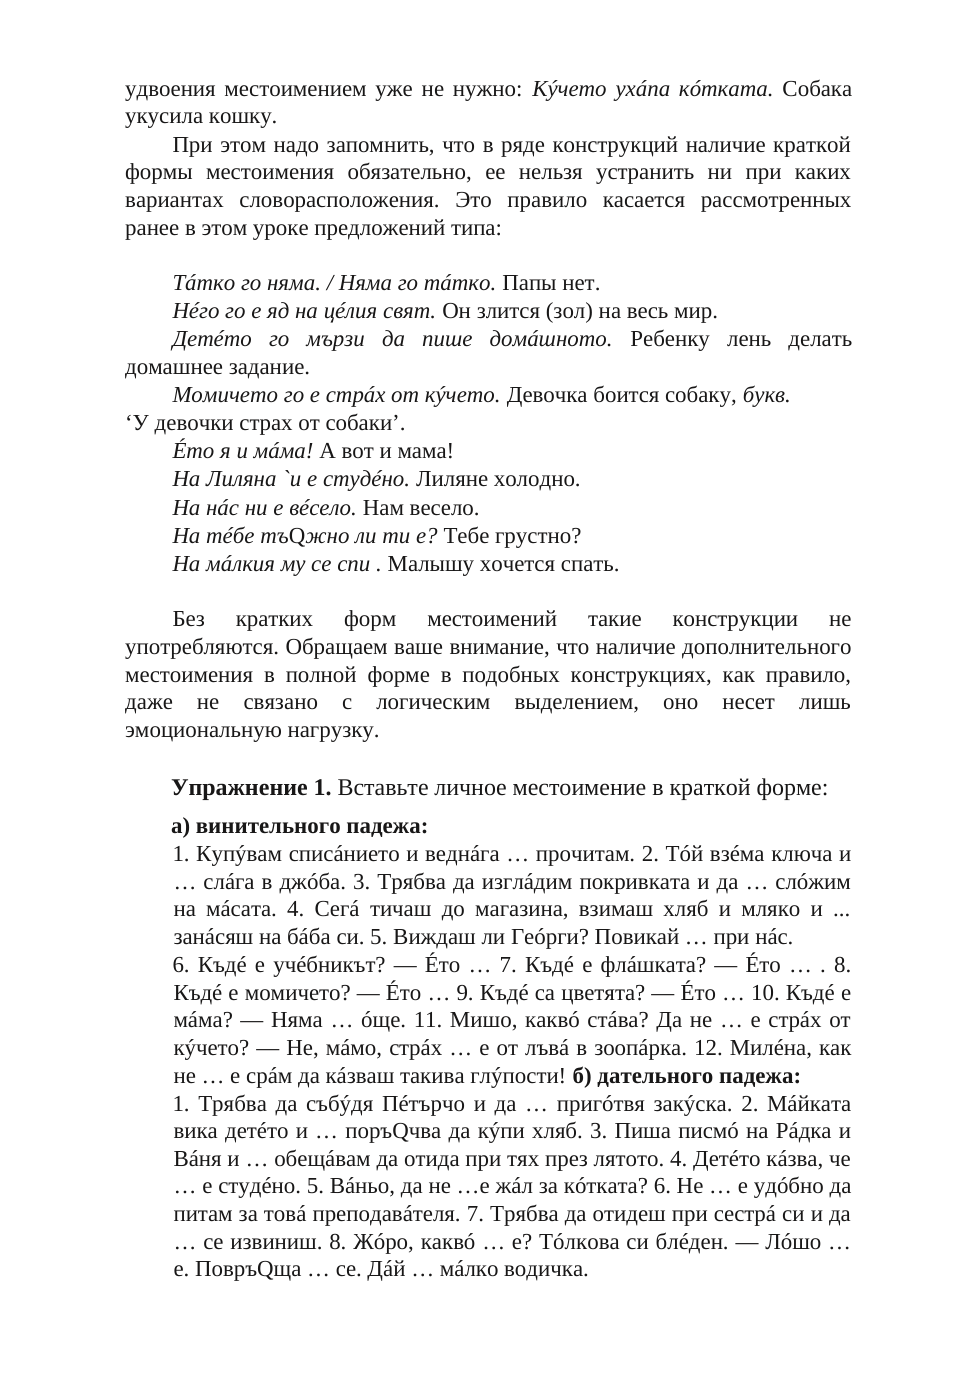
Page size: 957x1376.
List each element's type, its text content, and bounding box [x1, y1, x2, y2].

text На нáс ни е вéсело. Нам весело. [172, 493, 852, 520]
text Нéго го е яд на цéлия свят. Он злится (зол) на весь мир. [172, 297, 852, 323]
text Детéто го мързи да пише домáшното. Ребенку лень делать домашнее задание. [125, 325, 852, 379]
text а) винительного падежа: [171, 812, 853, 838]
text Упражнение 1. Вставьте личное местоимение в краткой форме: [171, 773, 852, 801]
text удвоения местоимением уже не нужно: Кýчето ухáпа кóтката. Собака укусила кошку. [125, 75, 852, 129]
text Момичето го е стрáх от кýчето. Девочка боится собаку, букв. [172, 381, 852, 407]
text Без кратких форм местоимений такие конструкции не употребляются. Обращаем ваше внимание, что наличие дополнительного местоимения в полной форме в подобных конструкциях, как правило, даже не связано с логическим выделением, оно несет лишь эмоциональную нагрузку. [125, 606, 852, 742]
text 1. Купýвам списáнието и веднáга … прочитам. 2. Тóй взéма ключа и … слáга в джóба. 3. Трябва да изглáдим покривката и да … слóжим на мáсата. 4. Сегá тичаш до магазина, взимаш хляб и мляко и ... занáсяш на бáба си. 5. Виждаш ли Геóрги? Повикай … при нáс. [172, 840, 852, 949]
text При этом надо запомнить, что в ряде конструкций наличие краткой формы местоимения обязательно, ее нельзя устранить ни при каких вариантах словорасположения. Это правило касается рассмотренных ранее в этом уроке предложений типа: [125, 131, 852, 240]
text Éто я и мáма! А вот и мама! [172, 437, 852, 464]
text 6. Къдé е учéбникът? — Éто … 7. Къдé е флáшката? — Éто … . 8. Къдé е момичето? — Éто … 9. Къдé са цветята? — Éто … 10. Къдé е мáма? — Няма … óще. 11. Мишо, каквó стáва? Да не … е стрáх от кýчето? — Не, мáмо, стрáх … е от лъвá в зоопáрка. 12. Милéна, как не … е срáм да кáзваш такива глýпости! б) дательного падежа: [172, 951, 852, 1088]
text ‘У девочки страх от собаки’. [125, 409, 852, 436]
text 1. Трябва да събýдя Пéтърчо и да … пригóтвя закýска. 2. Мáйката вика детéто и … поръQчва да кýпи хляб. 3. Пиша писмó на Рáдка и Вáня и … обещáвам да отида при тях през лятото. 4. Детéто кáзва, че … е студéно. 5. Вáньо, да не …е жáл за кóтката? 6. Не … е удóбно да питам за товá преподавáтеля. 7. Трябва да отидеш при сестрá си и да … се извиниш. 8. Жóро, каквó … е? Тóлкова си блéден. — Лóшо … е. ПовръQща … се. Дáй … мáлко водичка. [172, 1090, 852, 1282]
text Тáтко го няма. / Няма го тáтко. Папы нет. [172, 269, 852, 295]
text На тéбе тъQжно ли ти е? Тебе грустно? [172, 522, 852, 548]
text На мáлкия му се спи . Малышу хочется спать. [172, 550, 852, 576]
text На Лиляна `и е студéно. Лиляне холодно. [172, 465, 852, 492]
